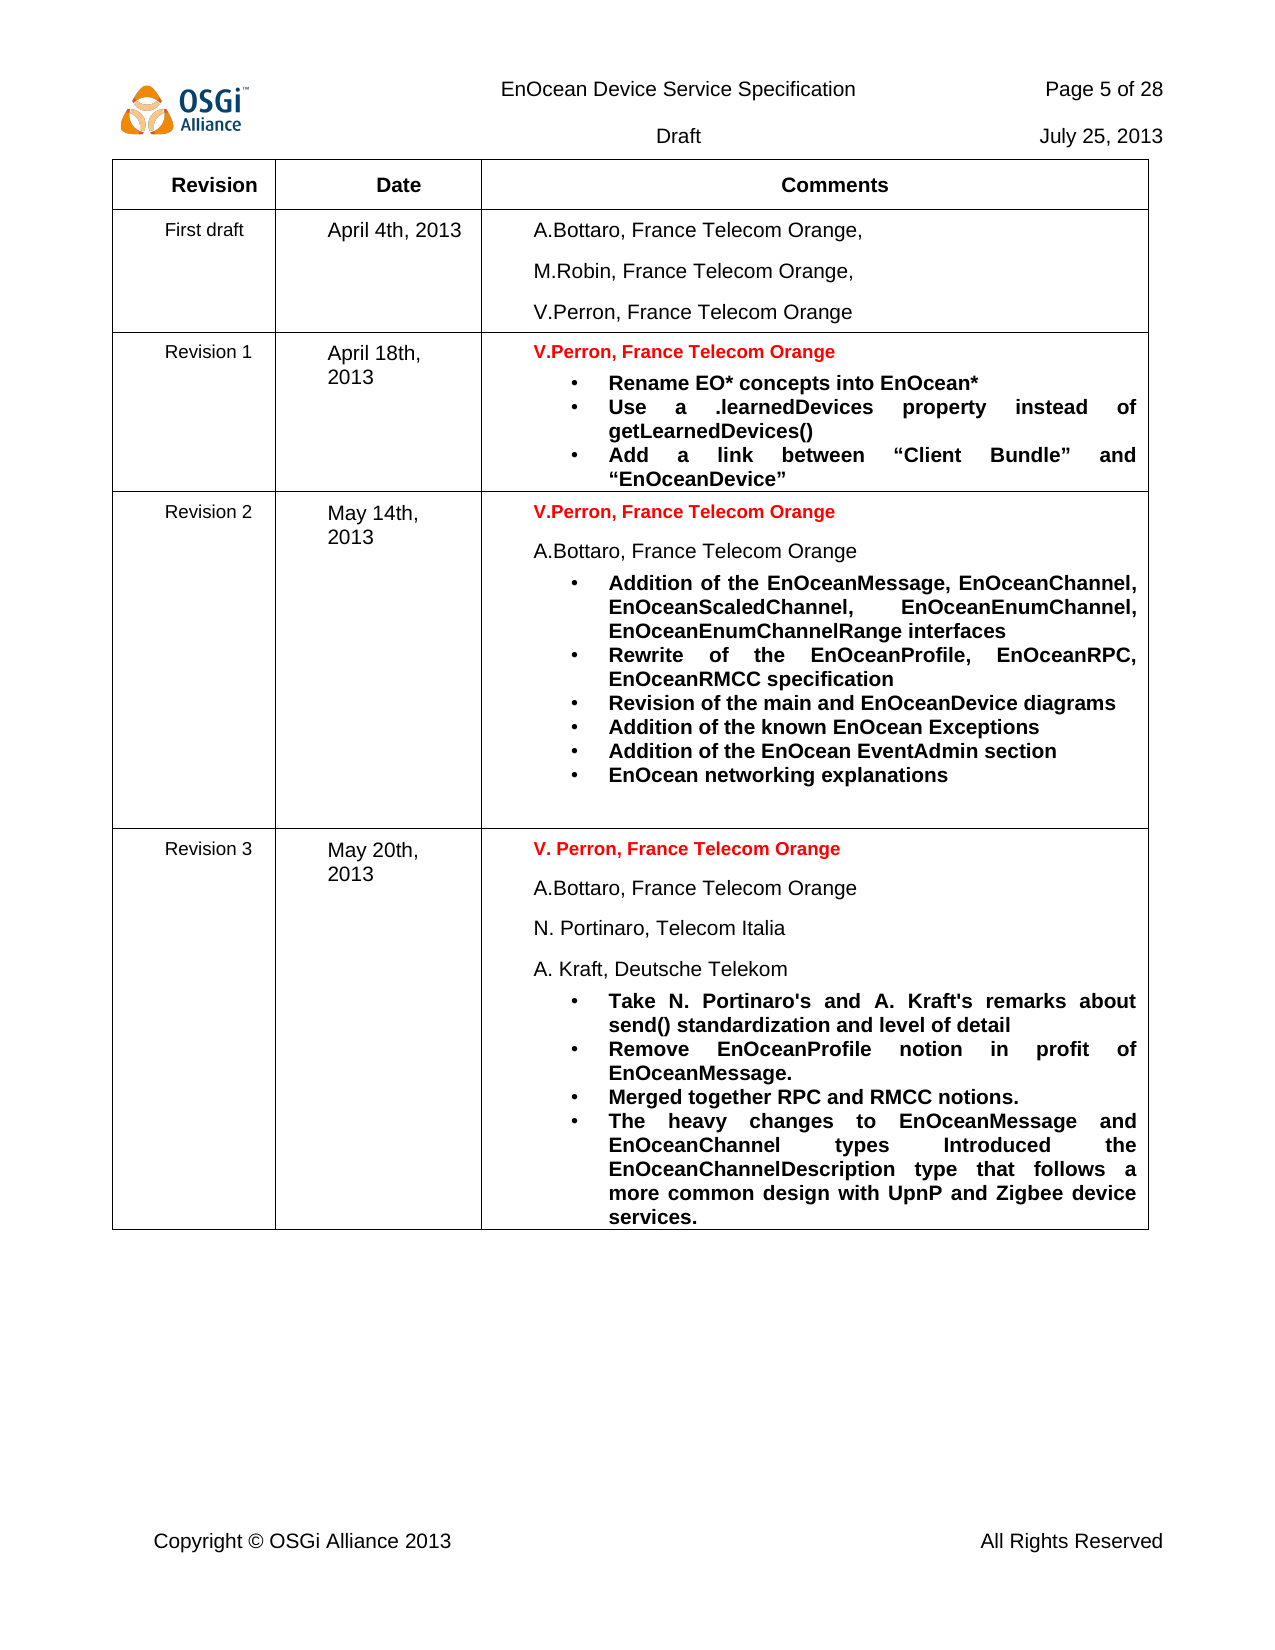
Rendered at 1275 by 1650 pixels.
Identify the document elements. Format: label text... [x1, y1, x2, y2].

table_cell A.Bottaro, France Telecom Orange, M.Robin, France Telecom Orange, V.Perron, France Telecom Orange [482, 210, 1148, 332]
table_cell Revision 3 [113, 829, 275, 1229]
picture [113, 78, 257, 142]
table_header Date [276, 160, 481, 209]
table_cell May 14th, 2013 [276, 492, 481, 828]
table_cell V.Perron, France Telecom Orange Rename EO* concepts into EnOcean* Use a .learnedDevices property instead of getLearnedDevices() Add a link between “Client Bundle” and “EnOceanDevice” [482, 333, 1148, 491]
table_cell April 18th, 2013 [276, 333, 481, 491]
table_cell May 20th, 2013 [276, 829, 481, 1229]
table_cell V. Perron, France Telecom Orange A.Bottaro, France Telecom Orange N. Portinaro, Telecom Italia A. Kraft, Deutsche Telekom Take N. Portinaro's and A. Kraft's remarks about send() standardization and level of detail Remove EnOceanProfile notion in profit of EnOceanMessage. Merged together RPC and RMCC notions. The heavy changes to EnOceanMessage and EnOceanChannel types Introduced the EnOceanChannelDescription type that follows a more common design with UpnP and Zigbee device services. [482, 829, 1148, 1229]
table_cell Revision 2 [113, 492, 275, 828]
table_header Revision [113, 160, 275, 209]
table_cell Revision 1 [113, 333, 275, 491]
table_cell First draft [113, 210, 275, 332]
table_header Comments [482, 160, 1148, 209]
table_cell V.Perron, France Telecom Orange A.Bottaro, France Telecom Orange Addition of the EnOceanMessage, EnOceanChannel, EnOceanScaledChannel, EnOceanEnumChannel, EnOceanEnumChannelRange interfaces Rewrite of the EnOceanProfile, EnOceanRPC, EnOceanRMCC specification Revision of the main and EnOceanDevice diagrams Addition of the known EnOcean Exceptions Addition of the EnOcean EventAdmin section EnOcean networking explanations [482, 492, 1148, 828]
table_cell April 4th, 2013 [276, 210, 481, 332]
